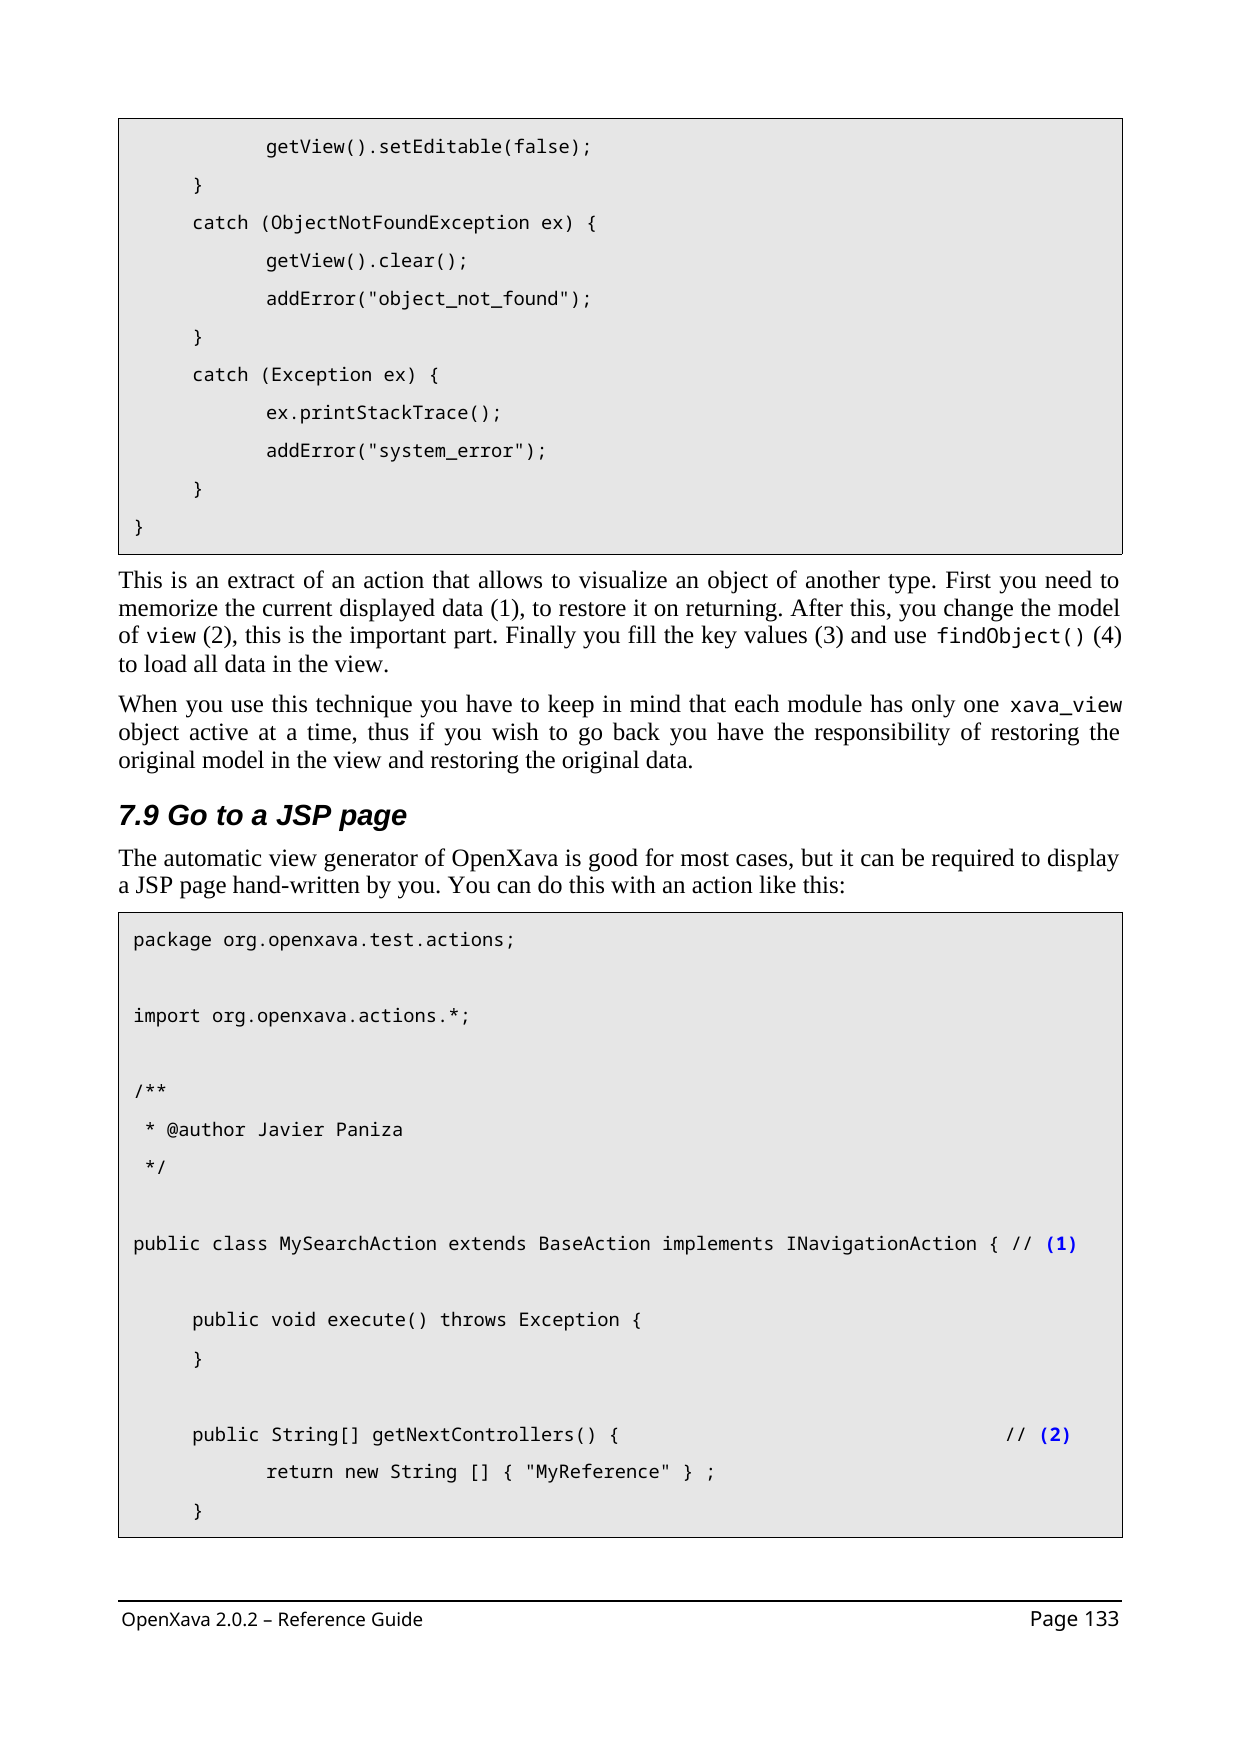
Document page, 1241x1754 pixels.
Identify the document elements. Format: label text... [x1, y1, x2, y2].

text } [119, 460, 1122, 498]
text ex.printStackTrace(); [119, 384, 1122, 422]
text The automatic view generator of OpenXava is good for most cases, but it can be required to display a JSP page hand-written by you. You can do this with an action like this: [118, 844, 1122, 899]
text getView().clear(); [119, 232, 1122, 270]
text public class MySearchAction extends BaseAction implements INavigationAction { // (1) [119, 1216, 1122, 1254]
text } [119, 1482, 1122, 1537]
text } [119, 308, 1122, 346]
text addError("system_error"); [119, 422, 1122, 460]
text catch (Exception ex) { [119, 346, 1122, 384]
text } [119, 1330, 1122, 1368]
text /** [119, 1064, 1122, 1102]
text */ [119, 1140, 1122, 1178]
text getView().setEditable(false); [119, 119, 1122, 156]
subtitle Go to a JSP page [118, 799, 1122, 831]
text package org.openxava.test.actions; [119, 913, 1122, 950]
text } [119, 156, 1122, 194]
text return new String [] { "MyReference" } ; [119, 1444, 1122, 1482]
text import org.openxava.actions.*; [119, 988, 1122, 1026]
text public void execute() throws Exception { [119, 1292, 1122, 1330]
text This is an extract of an action that allows to visualize an object of another type. First you need to memorize the current displayed data (1), to restore it on returning. After this, you change the model of view (2), this is the important part. Finally you fill the key values (3) and use findObject() (4) to load all data in the view. [118, 566, 1122, 677]
text public String[] getNextControllers() { // (2) [119, 1406, 1122, 1444]
text } [119, 498, 1122, 554]
text catch (ObjectNotFoundException ex) { [119, 194, 1122, 232]
text addError("object_not_found"); [119, 270, 1122, 308]
text When you use this technique you have to keep in mind that each module has only one xava_view object active at a time, thus if you wish to go back you have the responsibility of restoring the original model in the view and restoring the original data. [118, 690, 1122, 774]
text * @author Javier Paniza [119, 1102, 1122, 1140]
